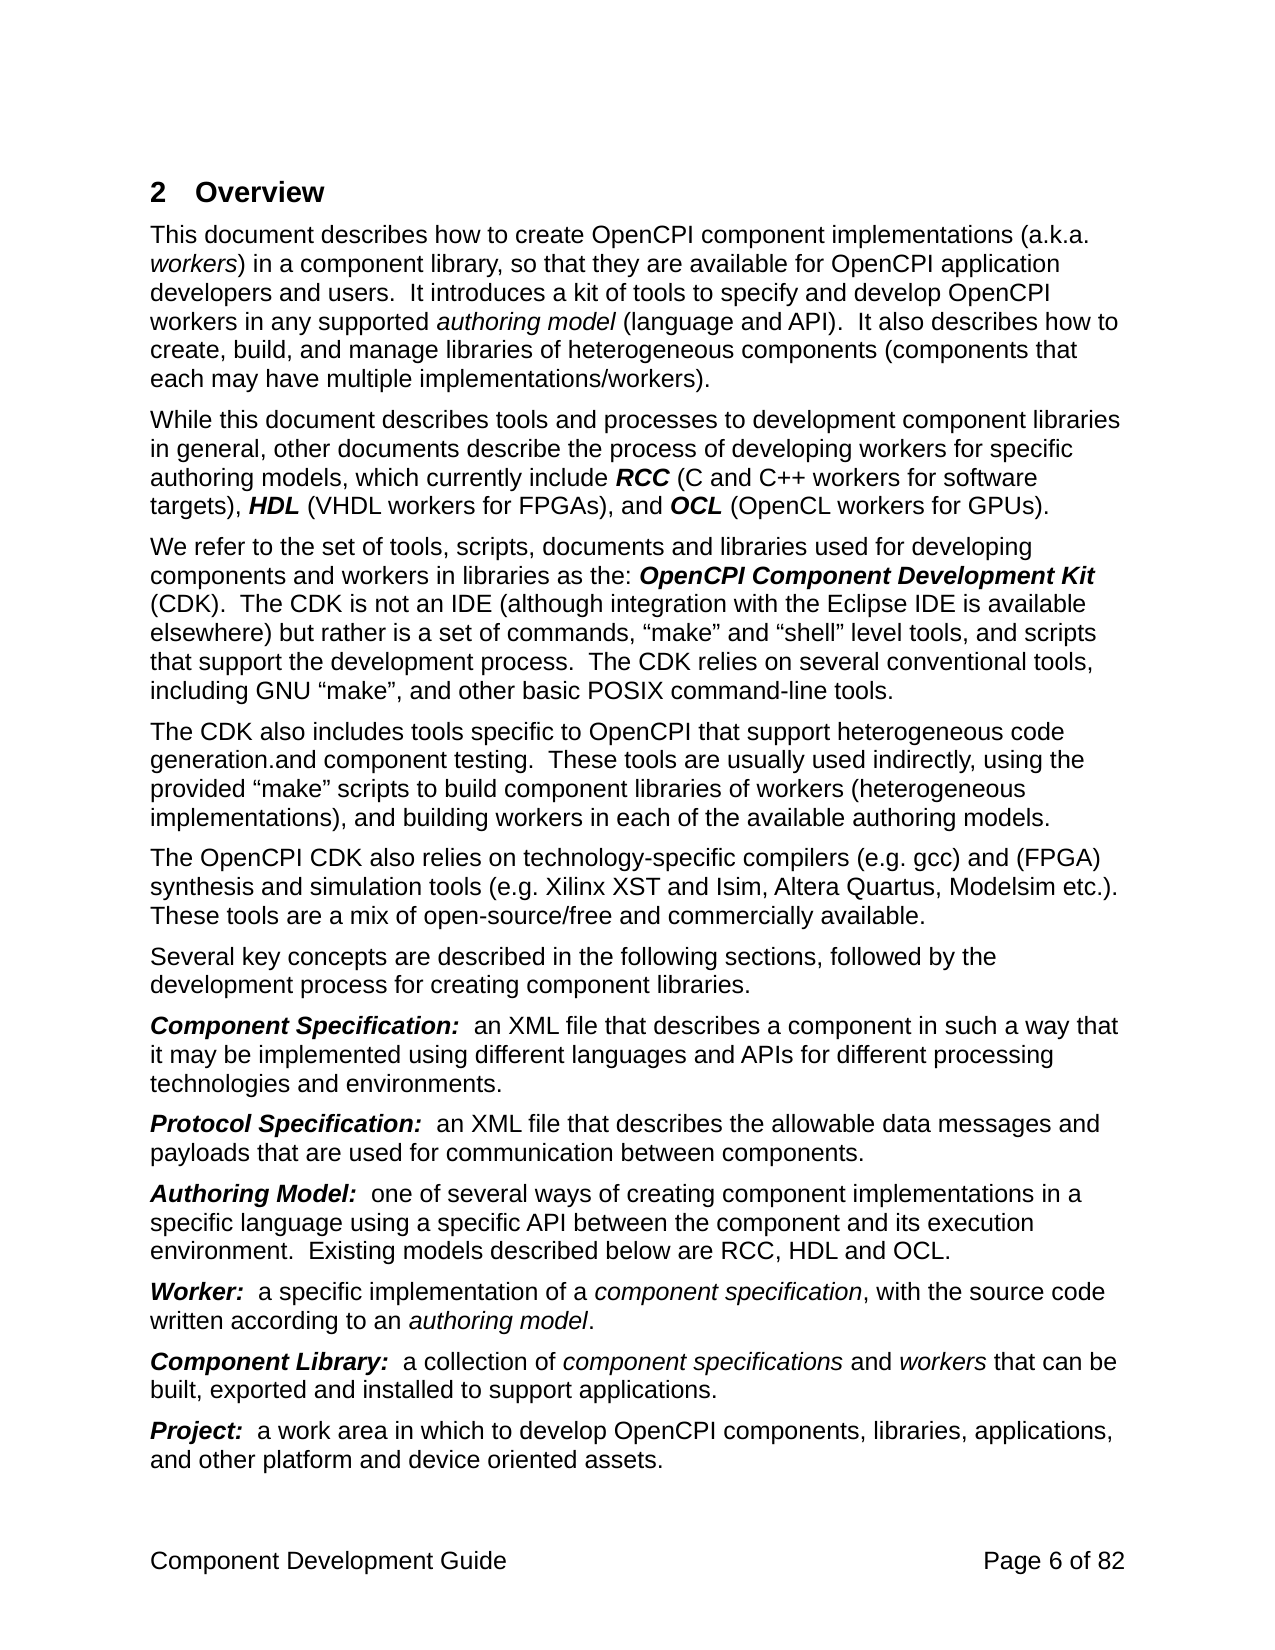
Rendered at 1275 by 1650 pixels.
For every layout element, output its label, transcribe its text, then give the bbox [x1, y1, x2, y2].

text Authoring Model: one of several ways of creating component implementations in a specific language using a specific API between the component and its execution environment. Existing models described below are RCC, HDL and OCL. [150, 1179, 1125, 1265]
text We refer to the set of tools, scripts, documents and libraries used for developing components and workers in libraries as the: OpenCPI Component Development Kit (CDK). The CDK is not an IDE (although integration with the Eclipse IDE is available elsewhere) but rather is a set of commands, “make” and “shell” level tools, and scripts that support the development process. The CDK relies on several conventional tools, including GNU “make”, and other basic POSIX command-line tools. [150, 532, 1125, 704]
text This document describes how to create OpenCPI component implementations (a.k.a. workers) in a component library, so that they are available for OpenCPI application developers and users. It introduces a kit of tools to specify and develop OpenCPI workers in any supported authoring model (language and API). It also describes how to create, build, and manage libraries of heterogeneous components (components that each may have multiple implementations/workers). [150, 221, 1125, 393]
text The CDK also includes tools specific to OpenCPI that support heterogeneous code generation.and component testing. These tools are usually used indirectly, using the provided “make” scripts to build component libraries of workers (heterogeneous implementations), and building workers in each of the available authoring models. [150, 716, 1125, 831]
text Project: a work area in which to develop OpenCPI components, libraries, applications, and other platform and device oriented assets. [150, 1416, 1125, 1473]
text Several key concepts are described in the following sections, followed by the development process for creating component libraries. [150, 942, 1125, 999]
text Protocol Specification: an XML file that describes the allowable data messages and payloads that are used for communication between components. [150, 1109, 1125, 1167]
subtitle Overview [150, 175, 1125, 208]
text While this document describes tools and processes to development component libraries in general, other documents describe the process of developing workers for specific authoring models, which currently include RCC (C and C++ workers for software targets), HDL (VHDL workers for FPGAs), and OCL (OpenCL workers for GPUs). [150, 405, 1125, 520]
text Component Library: a collection of component specifications and workers that can be built, exported and installed to support applications. [150, 1347, 1125, 1404]
text Component Specification: an XML file that describes a component in such a way that it may be implemented using different languages and APIs for different processing technologies and environments. [150, 1011, 1125, 1097]
text The OpenCPI CDK also relies on technology-specific compilers (e.g. gcc) and (FPGA) synthesis and simulation tools (e.g. Xilinx XST and Isim, Altera Quartus, Modelsim etc.). These tools are a mix of open-source/free and commercially available. [150, 843, 1125, 930]
text Worker: a specific implementation of a component specification, with the source code written according to an authoring model. [150, 1277, 1125, 1334]
